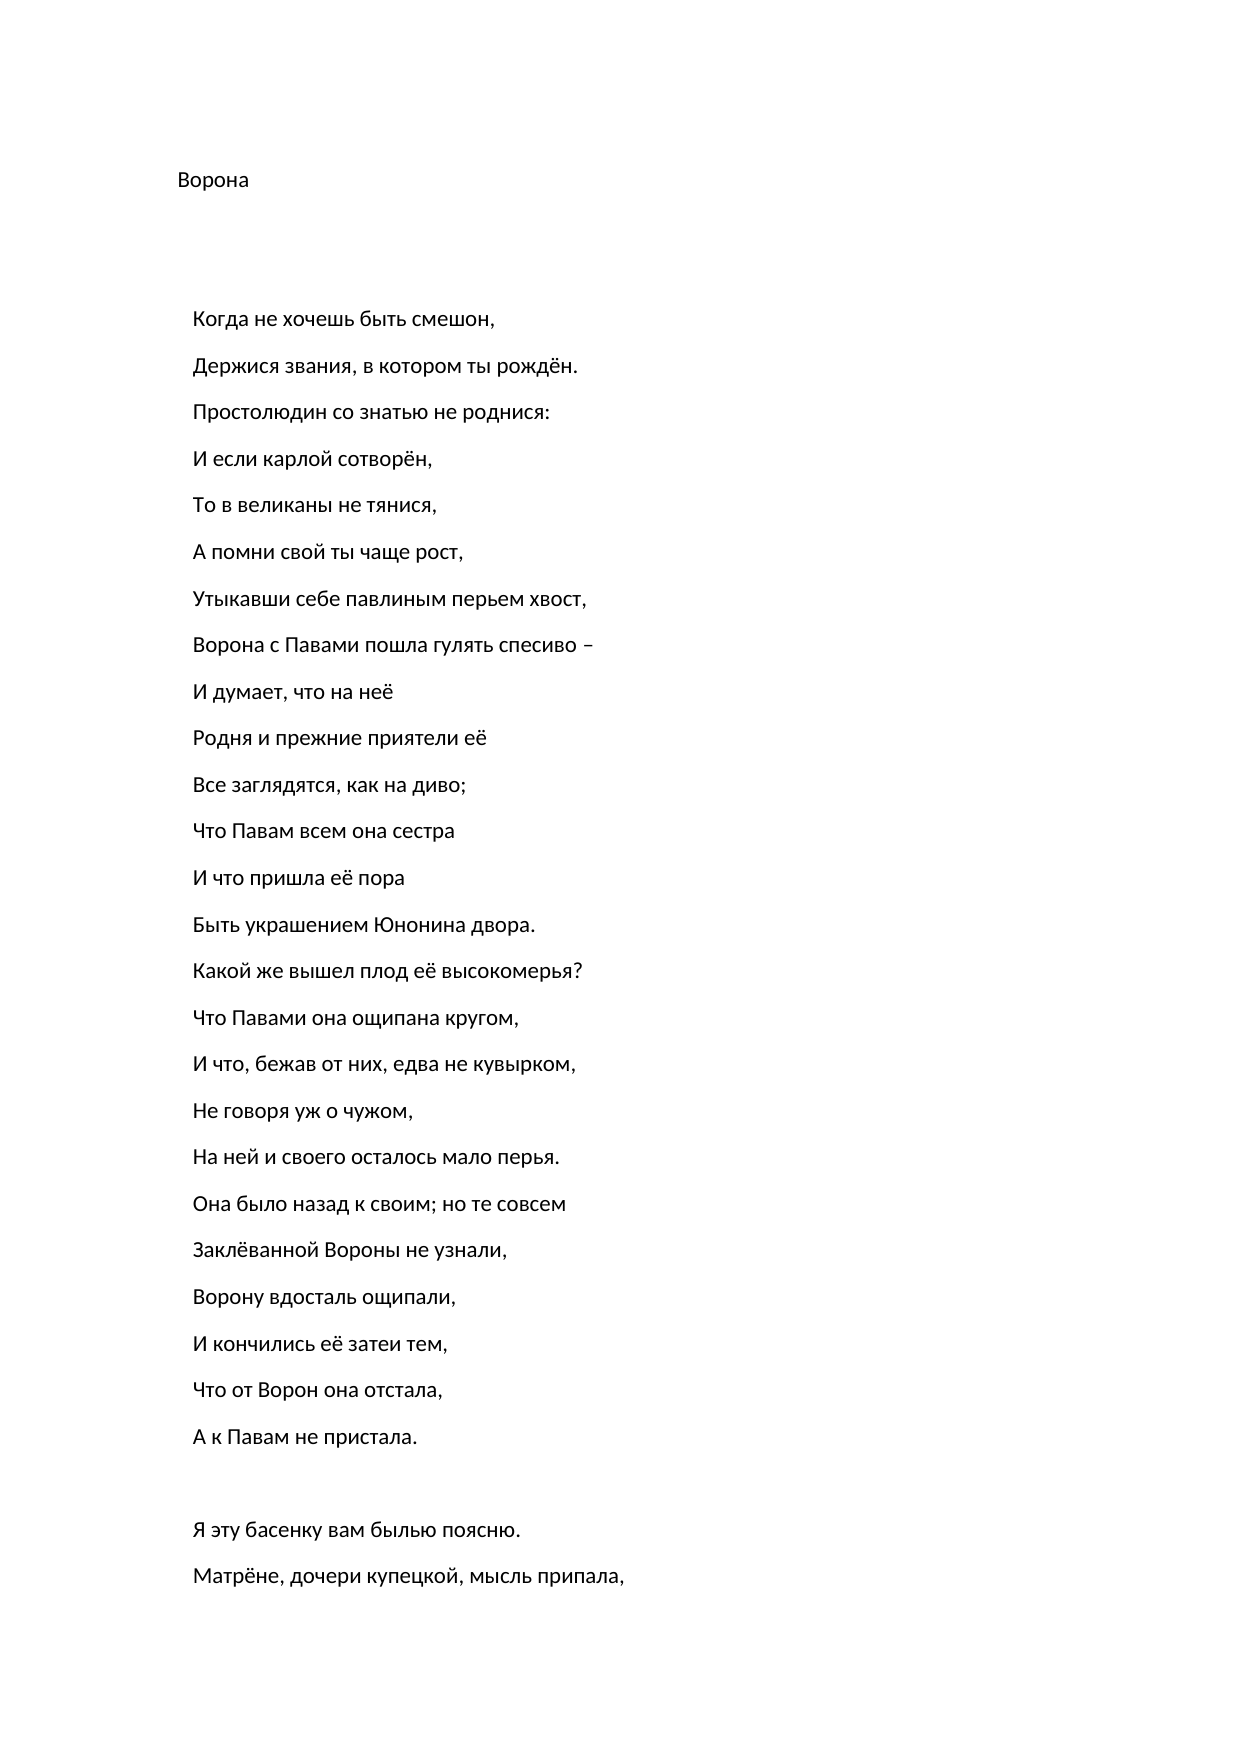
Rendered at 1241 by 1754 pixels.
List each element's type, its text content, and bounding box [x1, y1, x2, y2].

text А к Павам не пристала. [177, 1422, 1152, 1450]
text Держися звания, в котором ты рождён. [177, 351, 1152, 379]
text Что от Ворон она отстала, [177, 1375, 1152, 1403]
text Что Павами она ощипана кругом, [177, 1003, 1152, 1031]
text Я эту басенку вам былью поясню. [177, 1515, 1152, 1543]
text И что пришла её пора [177, 863, 1152, 891]
text Какой же вышел плод её высокомерья? [177, 956, 1152, 984]
text И думает, что на неё [177, 677, 1152, 705]
text Заклёванной Вороны не узнали, [177, 1236, 1152, 1264]
text Все заглядятся, как на диво; [177, 770, 1152, 798]
text Родня и прежние приятели её [177, 723, 1152, 751]
text Матрёне, дочери купецкой, мысль припала, [177, 1562, 1152, 1589]
text Ворону вдосталь ощипали, [177, 1282, 1152, 1310]
text То в великаны не тянися, [177, 491, 1152, 519]
text И если карлой сотворён, [177, 444, 1152, 472]
text Ворона [177, 165, 1152, 193]
text Что Павам всем она сестра [177, 817, 1152, 844]
text И кончились её затеи тем, [177, 1329, 1152, 1357]
text А помни свой ты чаще рост, [177, 537, 1152, 565]
text Простолюдин со знатью не роднися: [177, 397, 1152, 426]
text Не говоря уж о чужом, [177, 1096, 1152, 1124]
text Ворона с Павами пошла гулять спесиво – [177, 630, 1152, 658]
text На ней и своего осталось мало перья. [177, 1142, 1152, 1171]
text Быть украшением Юнонина двора. [177, 910, 1152, 938]
text Она было назад к своим; но те совсем [177, 1189, 1152, 1217]
text И что, бежав от них, едва не кувырком, [177, 1049, 1152, 1077]
text Утыкавши себе павлиным перьем хвост, [177, 584, 1152, 612]
text Когда не хочешь быть смешон, [177, 304, 1152, 332]
